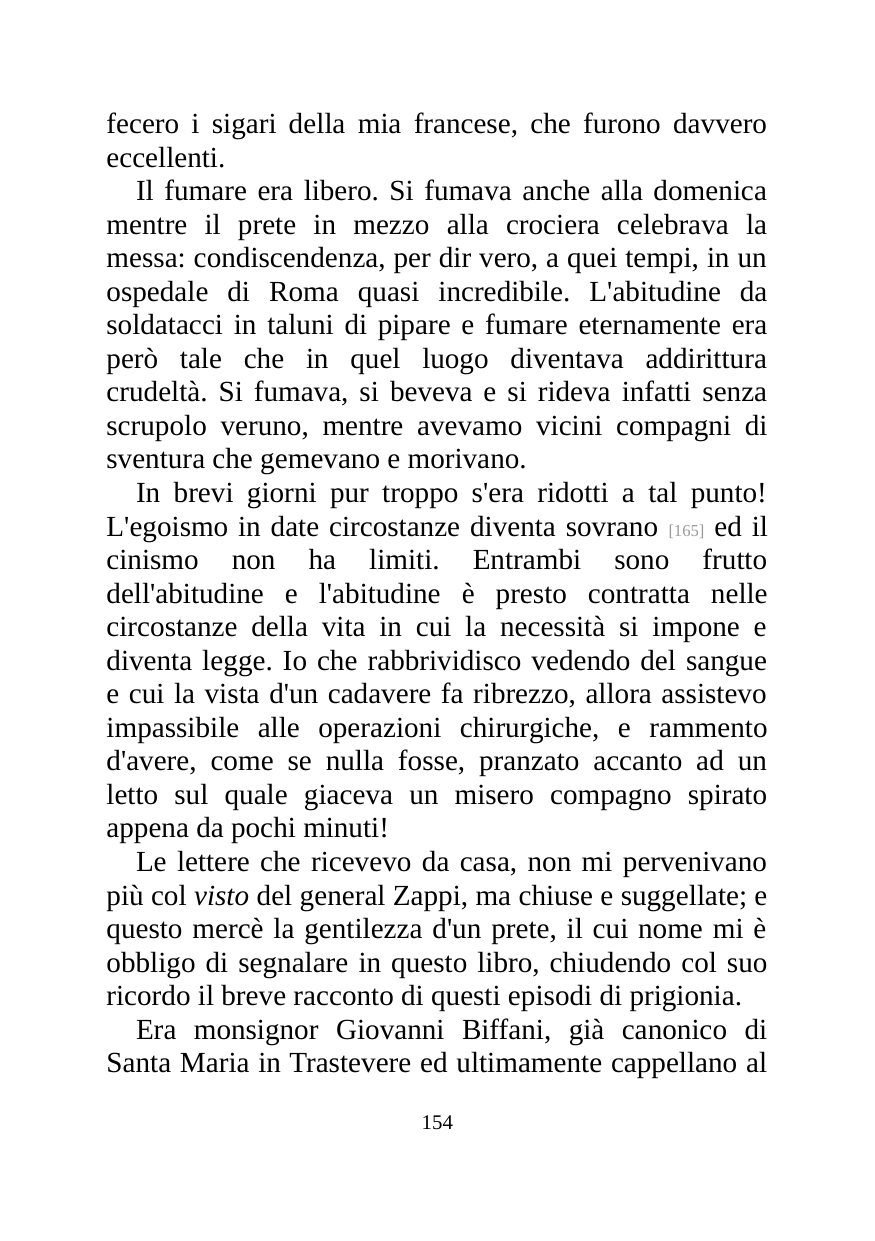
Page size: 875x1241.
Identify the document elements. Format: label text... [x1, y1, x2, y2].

text Era monsignor Giovanni Biffani, già canonico di Santa Maria in Trastevere ed ultimamente cappellano al [106, 1012, 768, 1079]
text Il fumare era libero. Si fumava anche alla domenica mentre il prete in mezzo alla crociera celebrava la messa: condiscendenza, per dir vero, a quei tempi, in un ospedale di Roma quasi incredibile. L'abitudine da soldatacci in taluni di pipare e fumare eternamente era però tale che in quel luogo diventava addirittura crudeltà. Si fumava, si beveva e si rideva infatti senza scrupolo veruno, mentre avevamo vicini compagni di sventura che gemevano e morivano. [106, 173, 768, 475]
text fecero i sigari della mia francese, che furono davvero eccellenti. [106, 106, 768, 173]
text In brevi giorni pur troppo s'era ridotti a tal punto! L'egoismo in date circostanze diventa sovrano [165] ed il cinismo non ha limiti. Entrambi sono frutto dell'abitudine e l'abitudine è presto contratta nelle circostanze della vita in cui la necessità si impone e diventa legge. Io che rabbrividisco vedendo del sangue e cui la vista d'un cadavere fa ribrezzo, allora assistevo impassibile alle operazioni chirurgiche, e rammento d'avere, come se nulla fosse, pranzato accanto ad un letto sul quale giaceva un misero compagno spirato appena da pochi minuti! [106, 475, 768, 844]
text Le lettere che ricevevo da casa, non mi pervenivano più col visto del general Zappi, ma chiuse e suggellate; e questo mercè la gentilezza d'un prete, il cui nome mi è obbligo di segnalare in questo libro, chiudendo col suo ricordo il breve racconto di questi episodi di prigionia. [106, 844, 768, 1012]
